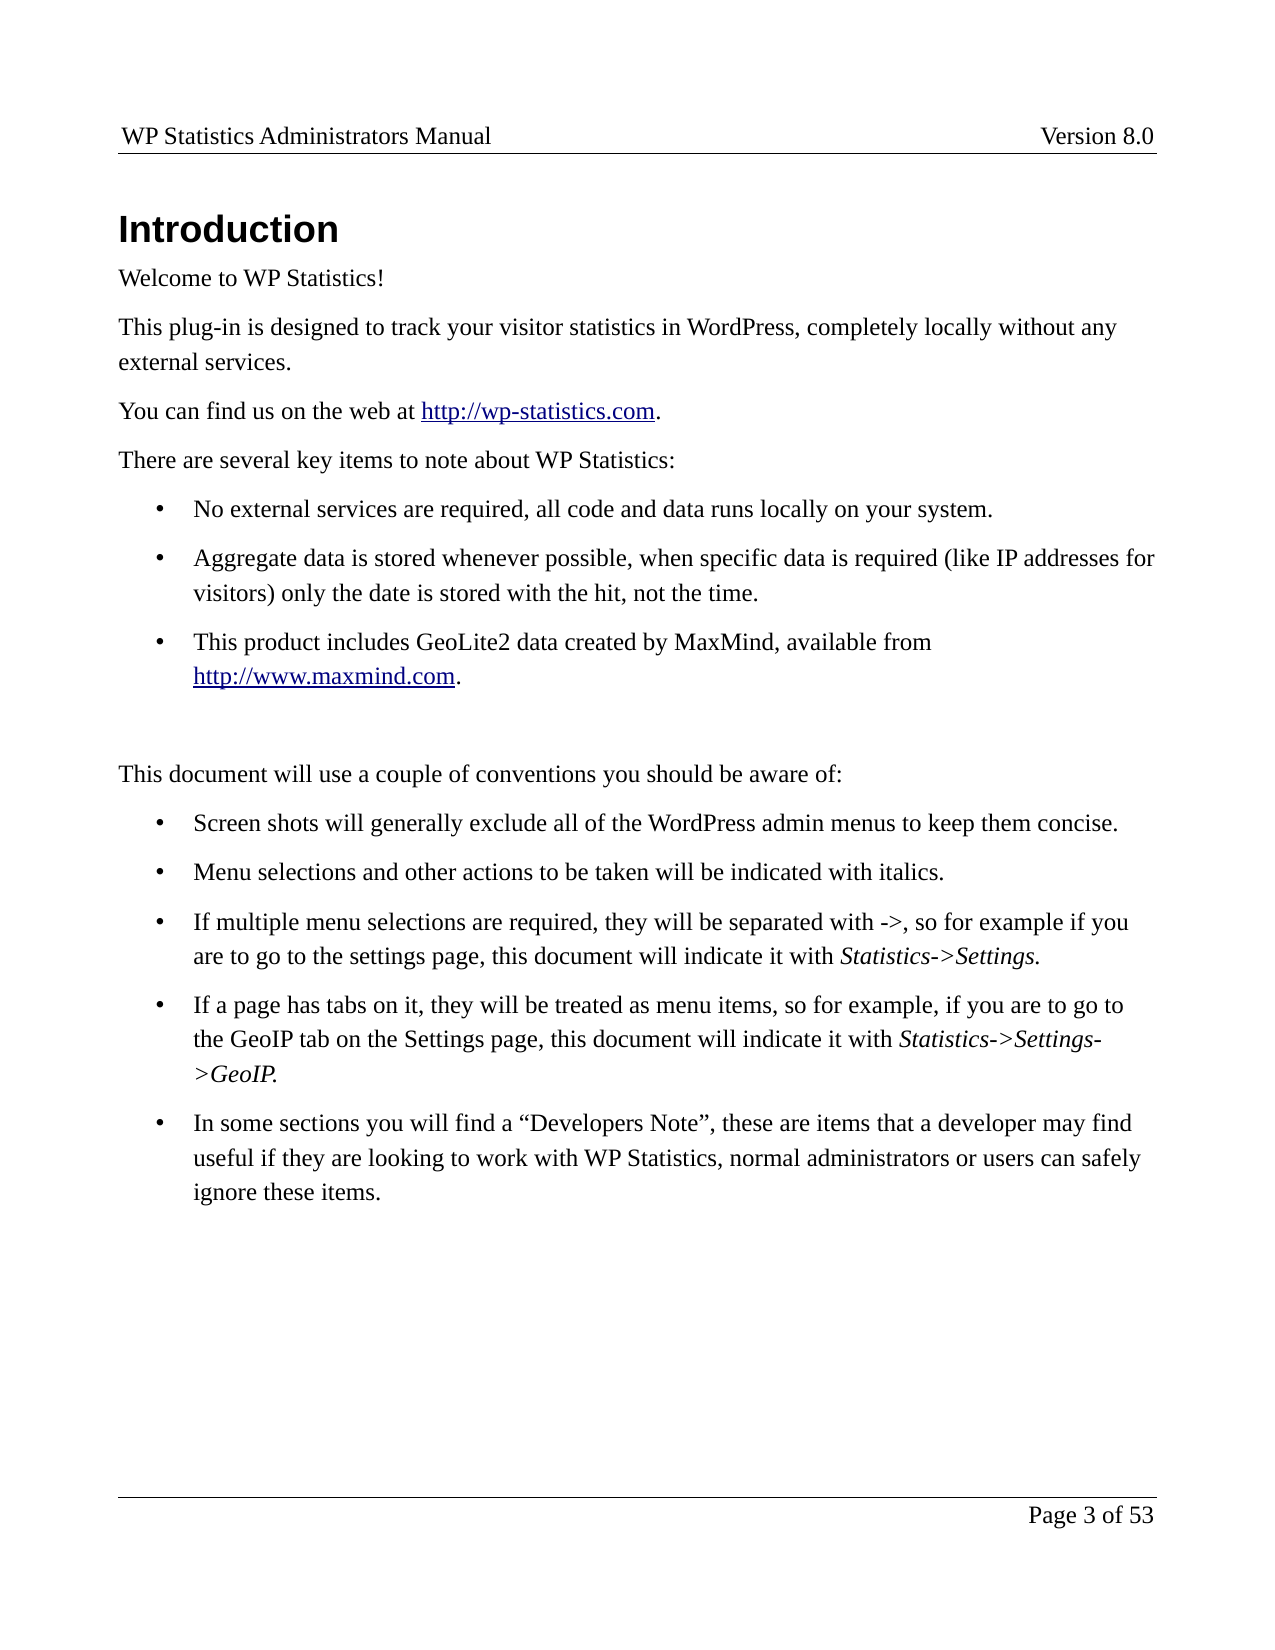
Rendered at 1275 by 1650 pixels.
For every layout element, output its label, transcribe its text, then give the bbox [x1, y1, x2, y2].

text This plug-in is designed to track your visitor statistics in WordPress, completely locally without any external services. [118, 312, 1157, 376]
list Menu selections and other actions to be taken will be indicated with italics. [156, 857, 1157, 886]
list Aggregate data is stored whenever possible, when specific data is required (like IP addresses for visitors) only the date is stored with the hit, not the time. [156, 543, 1157, 606]
subtitle Introduction [118, 207, 1157, 251]
text Welcome to WP Statistics! [118, 263, 1157, 292]
text There are several key items to note about WP Statistics: [118, 445, 1157, 474]
list Screen shots will generally exclude all of the WordPress admin menus to keep them concise. [156, 808, 1157, 837]
list In some sections you will find a “Developers Note”, these are items that a developer may find useful if they are looking to work with WP Statistics, normal administrators or users can safely ignore these items. [156, 1108, 1157, 1206]
list This product includes GeoLite2 data created by MaxMind, available from http://www.maxmind.com. [156, 627, 1157, 690]
text You can find us on the web at http://wp-statistics.com. [118, 396, 1157, 425]
text This document will use a couple of conventions you should be aware of: [118, 759, 1157, 788]
list No external services are required, all code and data runs locally on your system. [156, 494, 1157, 523]
list If a page has tabs on it, they will be treated as menu items, so for example, if you are to go to the GeoIP tab on the Settings page, this document will indicate it with Statistics->Settings->GeoIP. [156, 990, 1157, 1088]
list If multiple menu selections are required, they will be separated with ->, so for example if you are to go to the settings page, this document will indicate it with Statistics->Settings. [156, 907, 1157, 970]
